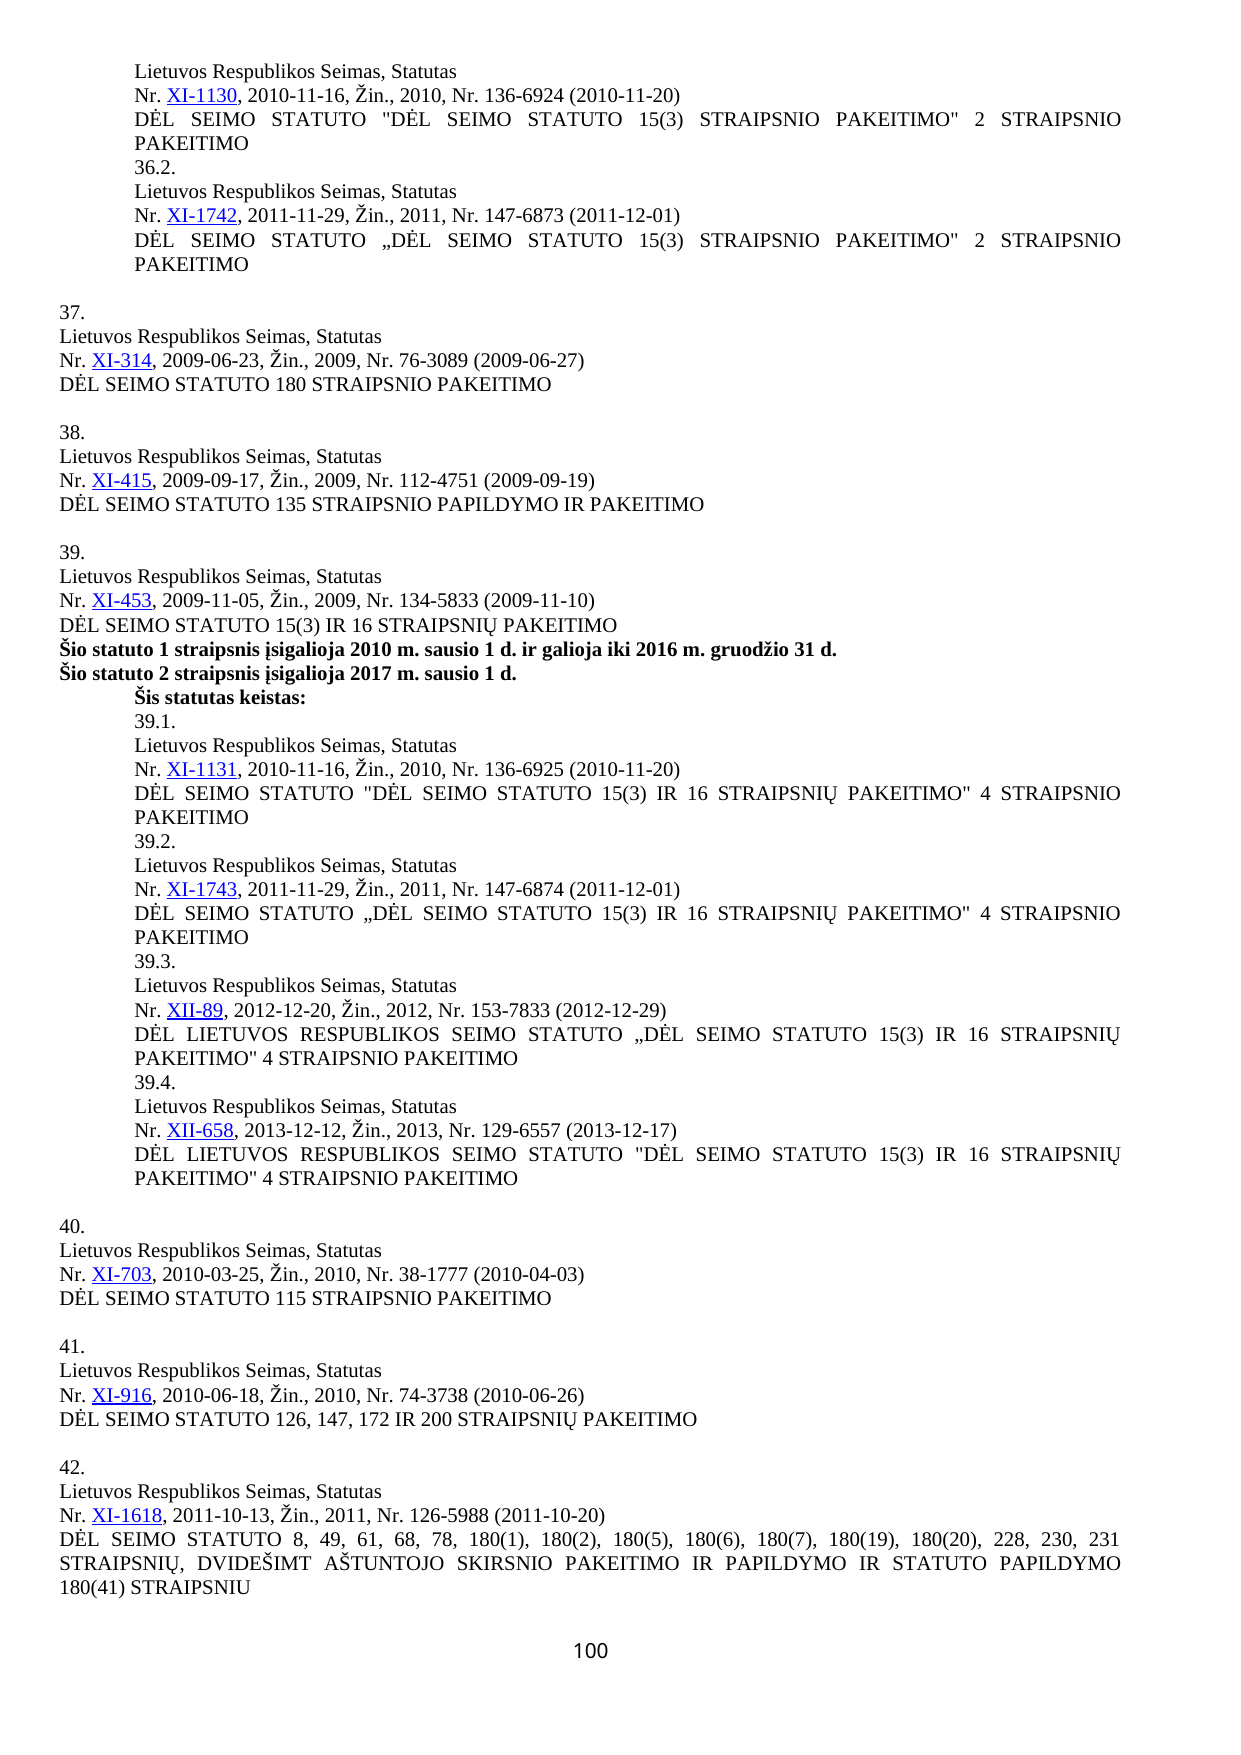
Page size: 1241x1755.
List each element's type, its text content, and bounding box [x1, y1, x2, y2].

text 38. [59, 420, 1122, 444]
text Nr. XI-703, 2010-03-25, Žin., 2010, Nr. 38-1777 (2010-04-03) [59, 1262, 1122, 1286]
text 39.2. [59, 829, 1122, 853]
text Lietuvos Respublikos Seimas, Statutas [59, 1238, 1122, 1262]
text DĖL SEIMO STATUTO „DĖL SEIMO STATUTO 15(3) IR 16 STRAIPSNIŲ PAKEITIMO" 4 STRAIPSNIO PAKEITIMO [134, 901, 1122, 949]
text 39. [59, 540, 1122, 564]
text DĖL SEIMO STATUTO 15(3) IR 16 STRAIPSNIŲ PAKEITIMO [59, 612, 1122, 637]
text Lietuvos Respublikos Seimas, Statutas [59, 1094, 1122, 1118]
text Nr. XI-1743, 2011-11-29, Žin., 2011, Nr. 147-6874 (2011-12-01) [59, 877, 1122, 901]
text Lietuvos Respublikos Seimas, Statutas [59, 564, 1122, 588]
text Nr. XI-1742, 2011-11-29, Žin., 2011, Nr. 147-6873 (2011-12-01) [59, 203, 1122, 227]
text Nr. XI-314, 2009-06-23, Žin., 2009, Nr. 76-3089 (2009-06-27) [59, 348, 1122, 372]
text Šio statuto 1 straipsnis įsigalioja 2010 m. sausio 1 d. ir galioja iki 2016 m. gruodžio 31 d. [59, 637, 1122, 661]
text Nr. XI-1131, 2010-11-16, Žin., 2010, Nr. 136-6925 (2010-11-20) [59, 757, 1122, 781]
text 42. [59, 1455, 1122, 1479]
text DĖL SEIMO STATUTO 115 STRAIPSNIO PAKEITIMO [59, 1286, 1122, 1310]
text Lietuvos Respublikos Seimas, Statutas [59, 1479, 1122, 1503]
text DĖL LIETUVOS RESPUBLIKOS SEIMO STATUTO "DĖL SEIMO STATUTO 15(3) IR 16 STRAIPSNIŲ PAKEITIMO" 4 STRAIPSNIO PAKEITIMO [134, 1142, 1122, 1190]
text DĖL SEIMO STATUTO 8, 49, 61, 68, 78, 180(1), 180(2), 180(5), 180(6), 180(7), 180(19), 180(20), 228, 230, 231 STRAIPSNIŲ, DVIDEŠIMT AŠTUNTOJO SKIRSNIO PAKEITIMO IR PAPILDYMO IR STATUTO PAPILDYMO 180(41) STRAIPSNIU [59, 1527, 1122, 1599]
text Lietuvos Respublikos Seimas, Statutas [59, 59, 1122, 83]
text Lietuvos Respublikos Seimas, Statutas [59, 733, 1122, 757]
text 36.2. [59, 155, 1122, 179]
text Lietuvos Respublikos Seimas, Statutas [59, 853, 1122, 877]
text Lietuvos Respublikos Seimas, Statutas [59, 973, 1122, 997]
text Nr. XI-1130, 2010-11-16, Žin., 2010, Nr. 136-6924 (2010-11-20) [59, 83, 1122, 107]
text Nr. XII-658, 2013-12-12, Žin., 2013, Nr. 129-6557 (2013-12-17) [59, 1118, 1122, 1142]
text Lietuvos Respublikos Seimas, Statutas [59, 444, 1122, 468]
text 39.1. [59, 709, 1122, 733]
text Nr. XI-453, 2009-11-05, Žin., 2009, Nr. 134-5833 (2009-11-10) [59, 588, 1122, 612]
text Šis statutas keistas: [59, 685, 1122, 709]
text Nr. XI-916, 2010-06-18, Žin., 2010, Nr. 74-3738 (2010-06-26) [59, 1382, 1122, 1407]
text Nr. XI-1618, 2011-10-13, Žin., 2011, Nr. 126-5988 (2011-10-20) [59, 1503, 1122, 1527]
text DĖL SEIMO STATUTO "DĖL SEIMO STATUTO 15(3) STRAIPSNIO PAKEITIMO" 2 STRAIPSNIO PAKEITIMO [134, 107, 1122, 155]
text 40. [59, 1214, 1122, 1238]
text Nr. XII-89, 2012-12-20, Žin., 2012, Nr. 153-7833 (2012-12-29) [59, 997, 1122, 1022]
text 41. [59, 1334, 1122, 1358]
text DĖL SEIMO STATUTO „DĖL SEIMO STATUTO 15(3) STRAIPSNIO PAKEITIMO" 2 STRAIPSNIO PAKEITIMO [134, 227, 1122, 276]
text Lietuvos Respublikos Seimas, Statutas [59, 324, 1122, 348]
text 39.4. [59, 1070, 1122, 1094]
text Šio statuto 2 straipsnis įsigalioja 2017 m. sausio 1 d. [59, 661, 1122, 685]
text DĖL SEIMO STATUTO 135 STRAIPSNIO PAPILDYMO IR PAKEITIMO [59, 492, 1122, 516]
text Lietuvos Respublikos Seimas, Statutas [59, 1358, 1122, 1382]
text DĖL SEIMO STATUTO 180 STRAIPSNIO PAKEITIMO [59, 372, 1122, 396]
text 39.3. [59, 949, 1122, 973]
text Nr. XI-415, 2009-09-17, Žin., 2009, Nr. 112-4751 (2009-09-19) [59, 468, 1122, 492]
text Lietuvos Respublikos Seimas, Statutas [59, 179, 1122, 203]
text DĖL LIETUVOS RESPUBLIKOS SEIMO STATUTO „DĖL SEIMO STATUTO 15(3) IR 16 STRAIPSNIŲ PAKEITIMO" 4 STRAIPSNIO PAKEITIMO [134, 1022, 1122, 1070]
text 37. [59, 300, 1122, 324]
text DĖL SEIMO STATUTO "DĖL SEIMO STATUTO 15(3) IR 16 STRAIPSNIŲ PAKEITIMO" 4 STRAIPSNIO PAKEITIMO [134, 781, 1122, 829]
text DĖL SEIMO STATUTO 126, 147, 172 IR 200 STRAIPSNIŲ PAKEITIMO [59, 1407, 1122, 1431]
